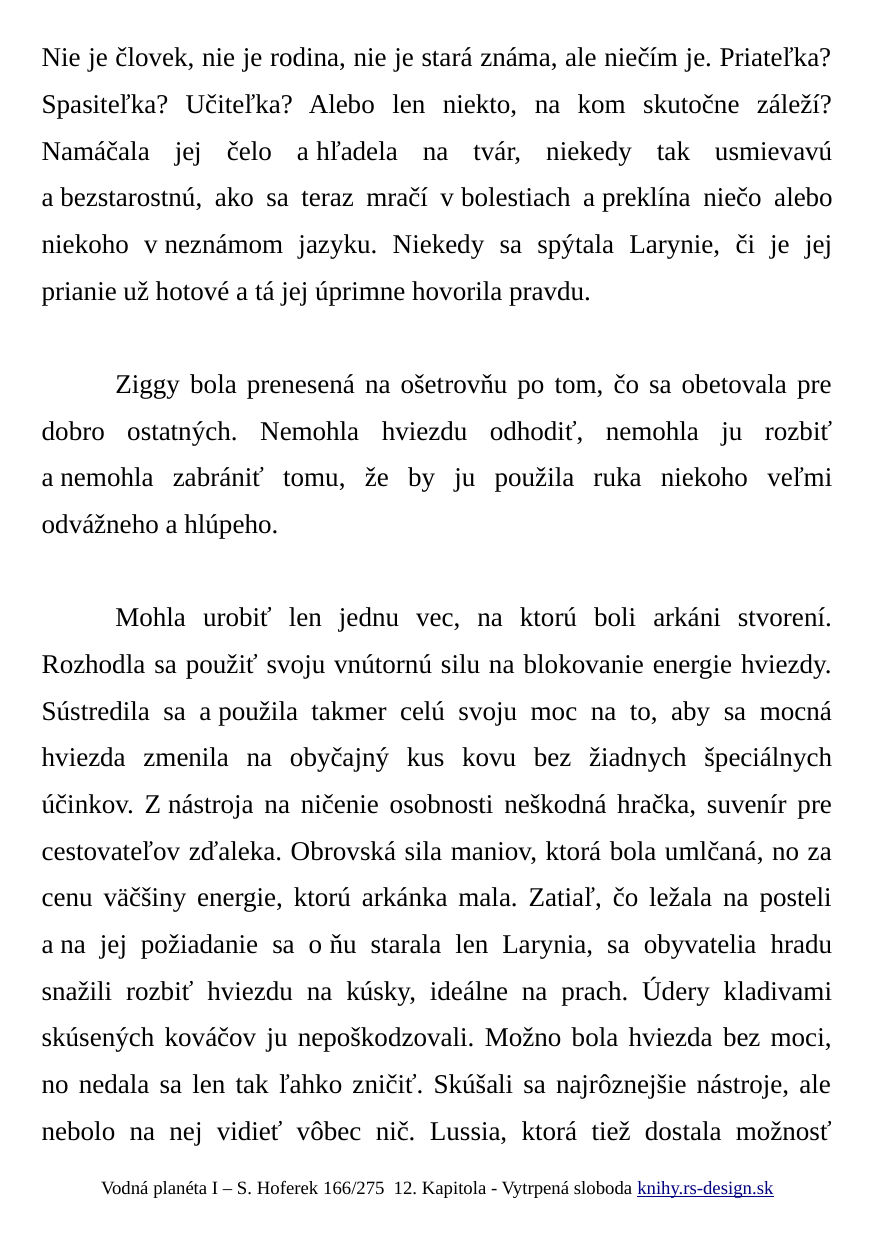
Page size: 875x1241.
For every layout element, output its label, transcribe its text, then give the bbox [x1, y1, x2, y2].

text Ziggy bola prenesená na ošetrovňu po tom, čo sa obetovala pre dobro ostatných. Nemohla hviezdu odhodiť, nemohla ju rozbiť a nemohla zabrániť tomu, že by ju použila ruka niekoho veľmi odvážneho a hlúpeho. [41, 368, 833, 539]
text Mohla urobiť len jednu vec, na ktorú boli arkáni stvorení. Rozhodla sa použiť svoju vnútornú silu na blokovanie energie hviezdy. Sústredila sa a použila takmer celú svoju moc na to, aby sa mocná hviezda zmenila na obyčajný kus kovu bez žiadnych špeciálnych účinkov. Z nástroja na ničenie osobnosti neškodná hračka, suvenír pre cestovateľov zďaleka. Obrovská sila maniov, ktorá bola umlčaná, no za cenu väčšiny energie, ktorú arkánka mala. Zatiaľ, čo ležala na posteli a na jej požiadanie sa o ňu starala len Larynia, sa obyvatelia hradu snažili rozbiť hviezdu na kúsky, ideálne na prach. Údery kladivami skúsených kováčov ju nepoškodzovali. Možno bola hviezda bez moci, no nedala sa len tak ľahko zničiť. Skúšali sa najrôznejšie nástroje, ale nebolo na nej vidieť vôbec nič. Lussia, ktorá tiež dostala možnosť [41, 601, 833, 1146]
text Nie je človek, nie je rodina, nie je stará známa, ale niečím je. Priateľka? Spasiteľka? Učiteľka? Alebo len niekto, na kom skutočne záleží? Namáčala jej čelo a hľadela na tvár, niekedy tak usmievavú a bezstarostnú, ako sa teraz mračí v bolestiach a preklína niečo alebo niekoho v neznámom jazyku. Niekedy sa spýtala Larynie, či je jej prianie už hotové a tá jej úprimne hovorila pravdu. [41, 41, 833, 306]
